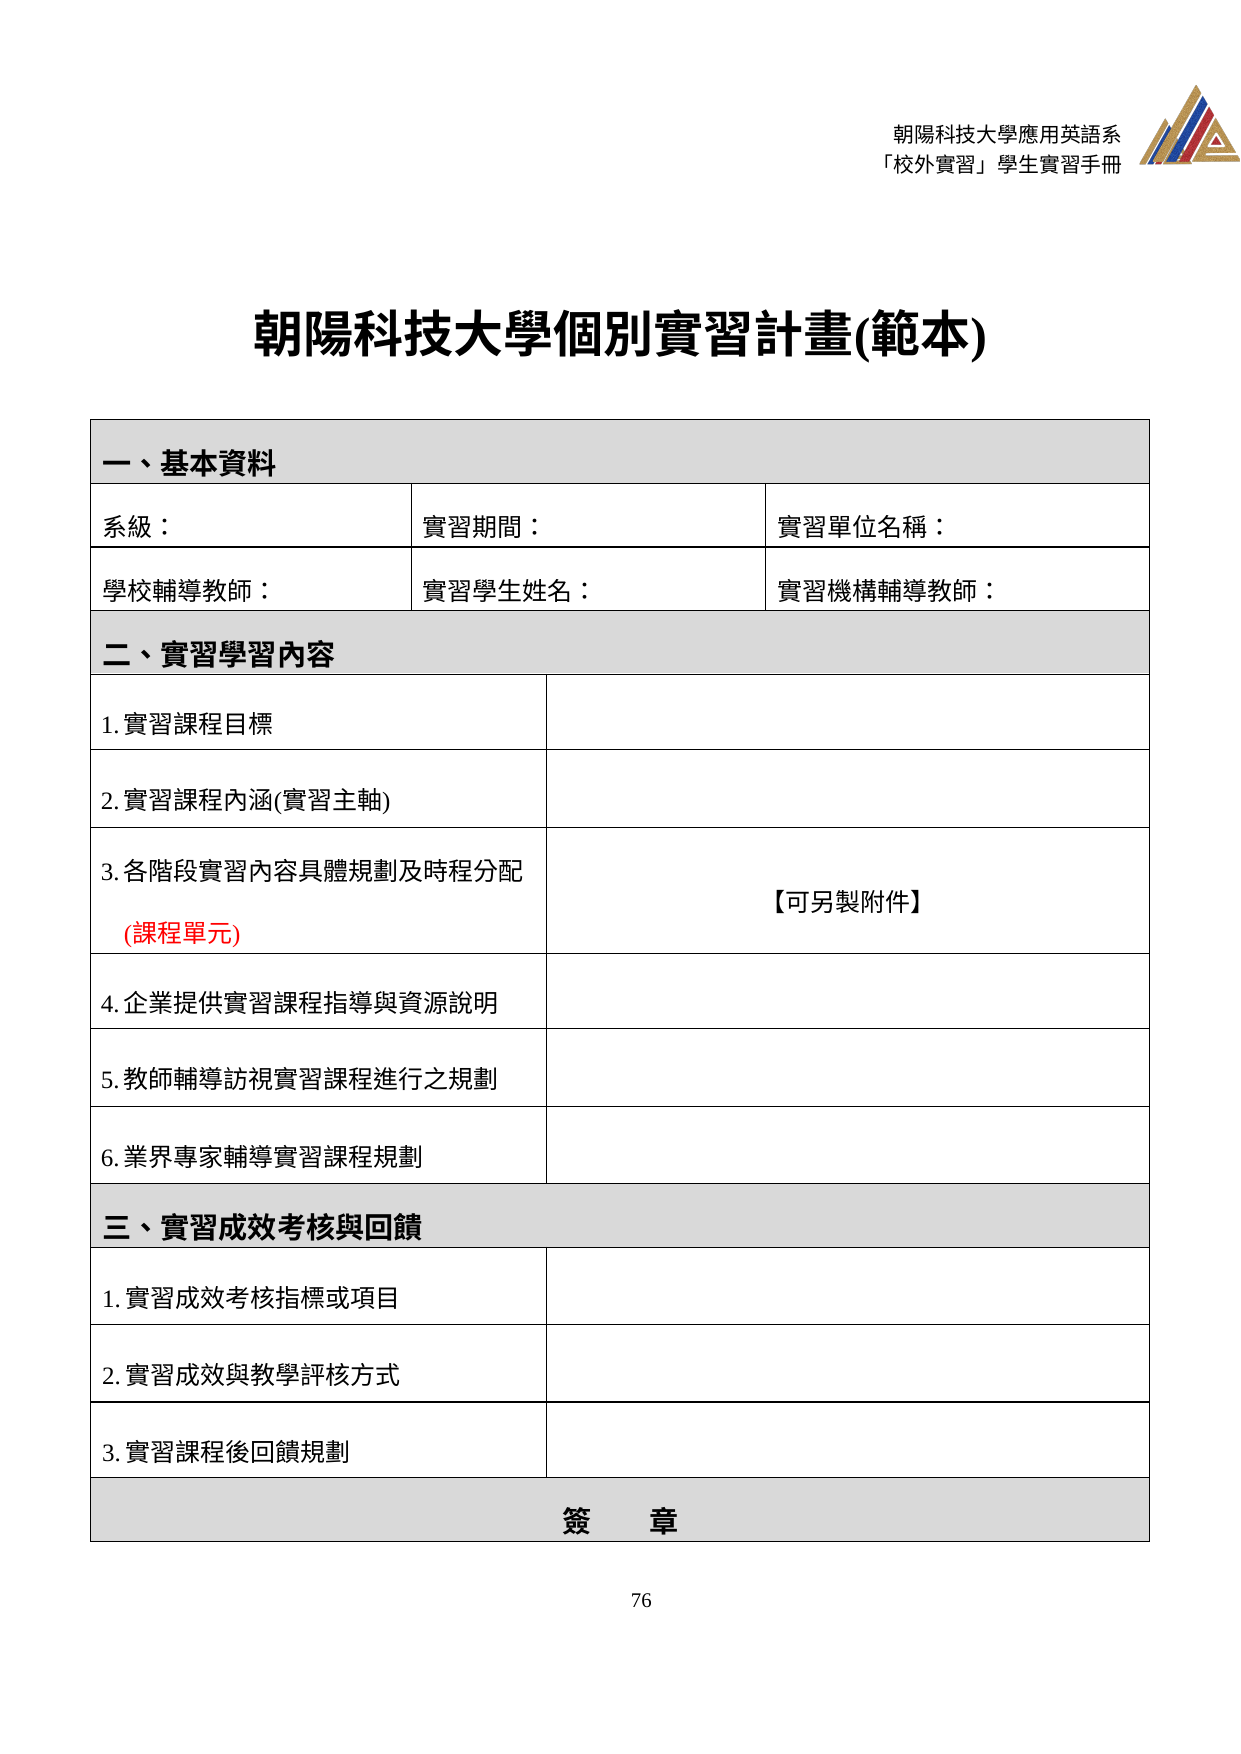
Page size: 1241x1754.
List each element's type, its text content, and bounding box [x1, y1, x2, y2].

table_header 一、基本資料 [91, 420, 1149, 483]
table_cell 系級： [91, 484, 411, 546]
table_cell 業界專家輔導實習課程規劃 [91, 1107, 546, 1183]
table_cell 實習成效與教學評核方式 [91, 1325, 546, 1401]
table_cell 各階段實習內容具體規劃及時程分配(課程單元) [91, 828, 546, 953]
subtitle 朝陽科技大學個別實習計畫(範本) [118, 258, 1122, 383]
table_cell 實習課程內涵(實習主軸) [91, 750, 546, 827]
table_cell 實習課程後回饋規劃 [91, 1403, 546, 1477]
table_cell 【可另製附件】 [547, 828, 1149, 953]
table_cell 企業提供實習課程指導與資源說明 [91, 954, 546, 1028]
table_cell 學校輔導教師： [91, 548, 411, 610]
table_cell 實習期間： [412, 484, 765, 546]
table_cell 二、實習學習內容 [91, 611, 1149, 673]
table_cell [547, 1029, 1149, 1106]
table_cell 實習學生姓名： [412, 548, 765, 610]
table_cell [547, 1325, 1149, 1401]
table_cell [547, 1107, 1149, 1183]
table_cell 簽 章 [91, 1478, 1149, 1541]
table_cell 三、實習成效考核與回饋 [91, 1184, 1149, 1247]
table_cell 實習成效考核指標或項目 [91, 1248, 546, 1324]
table_cell 教師輔導訪視實習課程進行之規劃 [91, 1029, 546, 1106]
table_cell 實習課程目標 [91, 675, 546, 749]
table_cell 實習機構輔導教師： [766, 548, 1149, 610]
table_cell [547, 1248, 1149, 1324]
table_cell [547, 750, 1149, 827]
table_cell [547, 954, 1149, 1028]
table_cell 實習單位名稱： [766, 484, 1149, 546]
table_cell [547, 675, 1149, 749]
table_cell [547, 1403, 1149, 1477]
